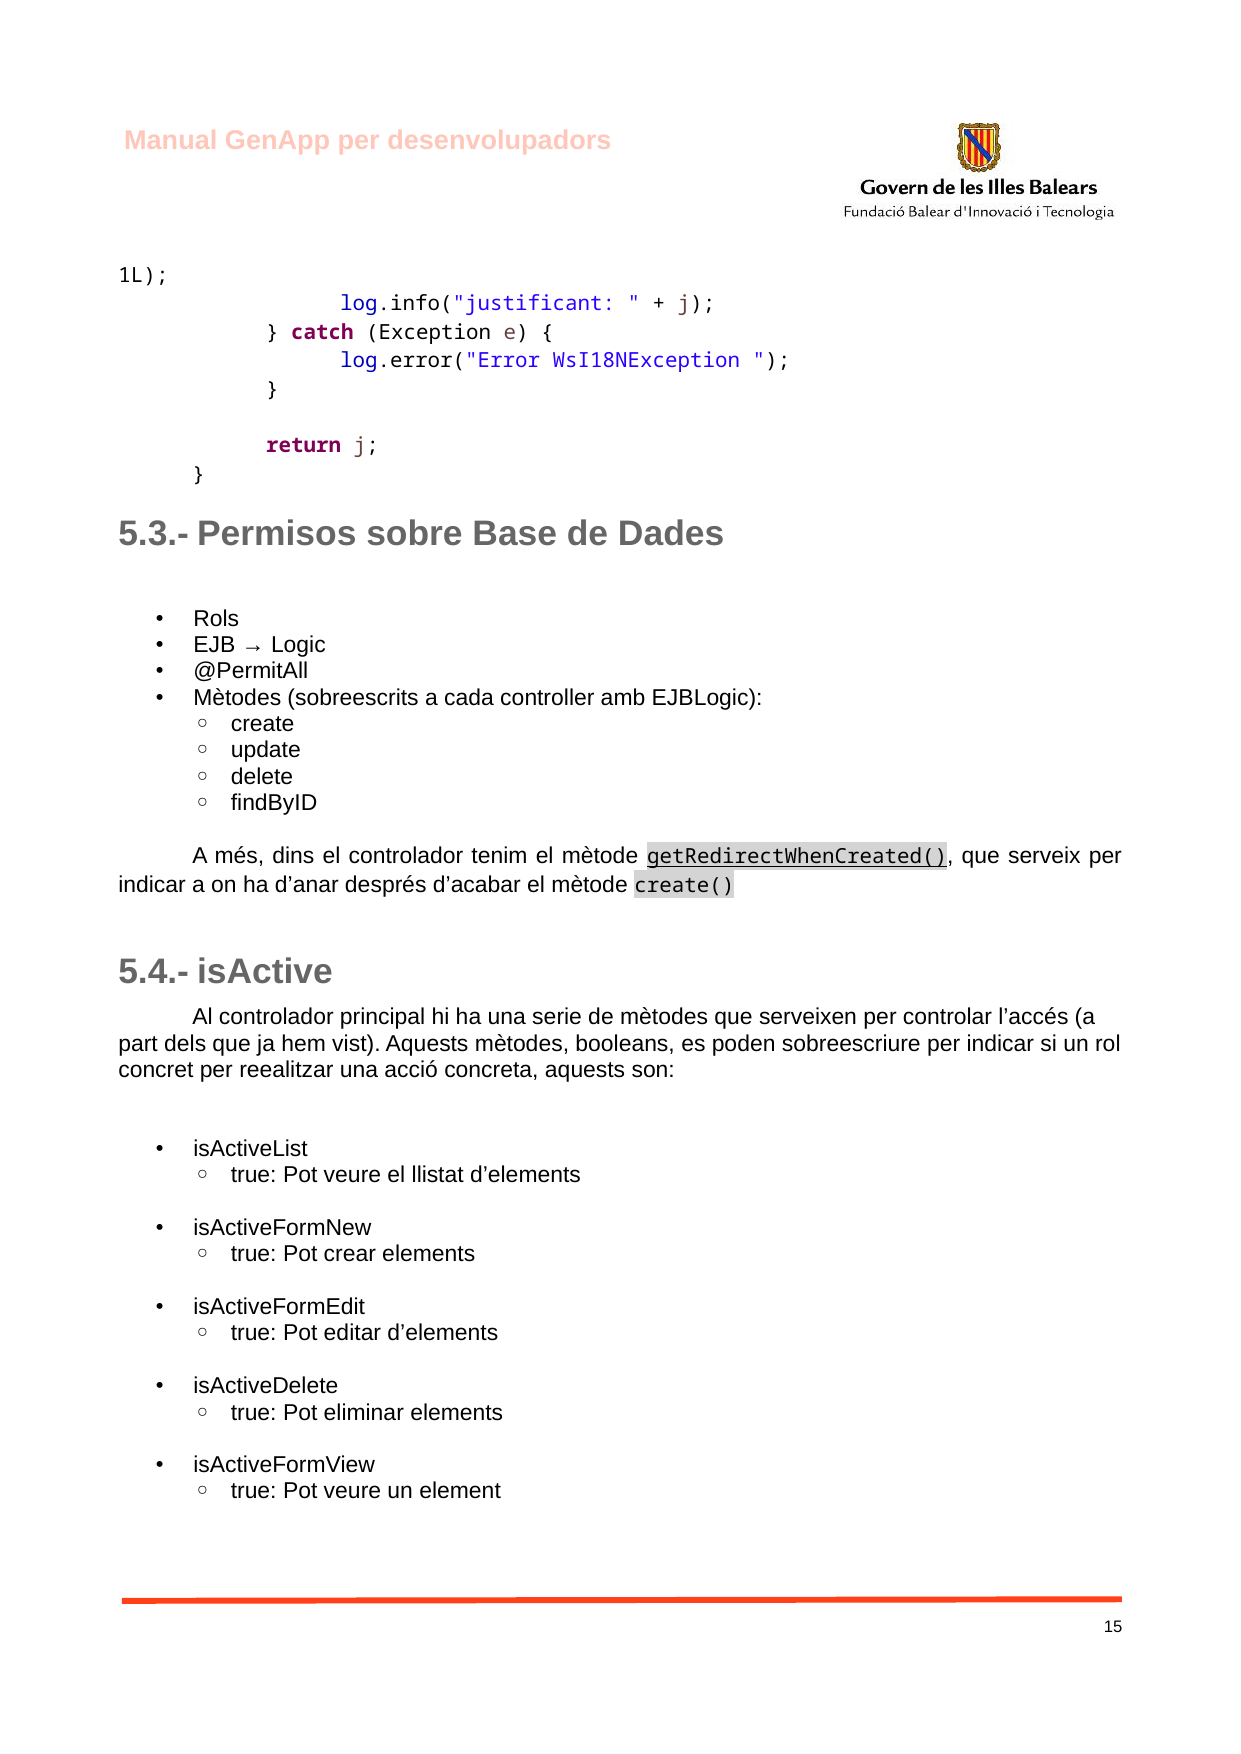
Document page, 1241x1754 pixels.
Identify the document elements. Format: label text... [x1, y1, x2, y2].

list isActiveDelete [156, 1372, 1122, 1398]
list findByID [193, 789, 1122, 815]
list create [193, 710, 1122, 736]
list Mètodes (sobreescrits a cada controller amb EJBLogic): [156, 683, 1122, 710]
text 1L); [118, 260, 1122, 288]
text } [118, 459, 1122, 487]
text } catch (Exception e) { [118, 317, 1122, 345]
list delete [193, 763, 1122, 789]
list true: Pot crear elements [193, 1240, 1122, 1267]
picture [840, 123, 1117, 220]
list @PermitAll [156, 657, 1122, 683]
text return j; [118, 431, 1122, 459]
text A més, dins el controlador tenim el mètode getRedirectWhenCreated(), que serveix per indicar a on ha d’anar després d’acabar el mètode create() [118, 842, 1122, 898]
text log.info("justificant: " + j); [118, 288, 1122, 317]
text log.error("Error WsI18NException "); [118, 345, 1122, 374]
list Rols [156, 604, 1122, 631]
list true: Pot veure el llistat d’elements [193, 1161, 1122, 1188]
list EJB → Logic [156, 631, 1122, 657]
list true: Pot eliminar elements [193, 1398, 1122, 1425]
list isActiveFormView [156, 1451, 1122, 1477]
list true: Pot editar d’elements [193, 1319, 1122, 1346]
subtitle isActive [118, 950, 1122, 991]
list update [193, 736, 1122, 763]
text Al controlador principal hi ha una serie de mètodes que serveixen per controlar l’accés (a part dels que ja hem vist). Aquests mètodes, booleans, es poden sobreescriure per indicar si un rol concret per reealitzar una acció concreta, aquests son: [118, 1003, 1122, 1082]
list isActiveFormEdit [156, 1293, 1122, 1319]
list isActiveList [156, 1135, 1122, 1161]
list isActiveFormNew [156, 1214, 1122, 1240]
text } [118, 374, 1122, 402]
subtitle Permisos sobre Base de Dades [118, 512, 1122, 553]
list true: Pot veure un element [193, 1477, 1122, 1504]
